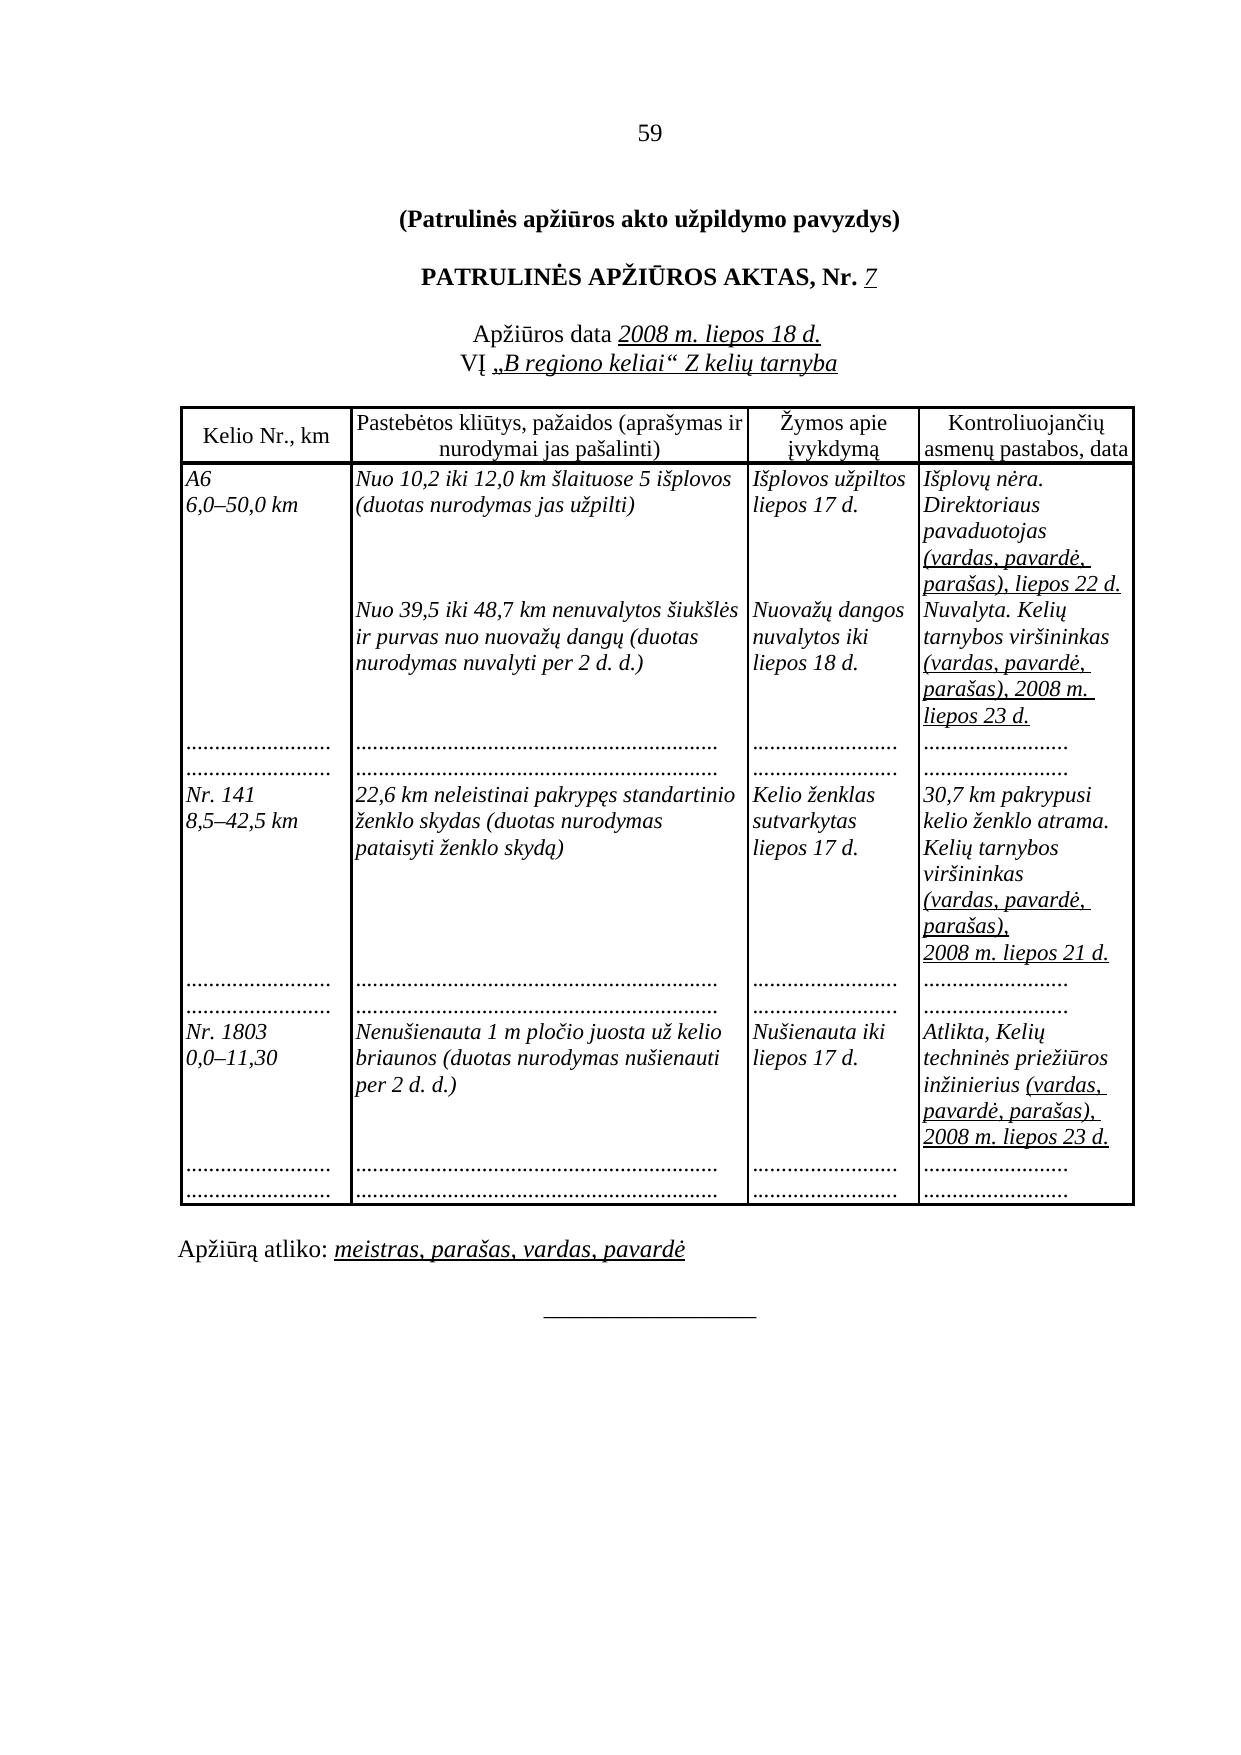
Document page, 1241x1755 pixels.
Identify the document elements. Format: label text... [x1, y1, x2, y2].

table_cell . [353, 965, 747, 992]
table_cell . [183, 728, 350, 754]
table_cell Nuovažų dangos nuvalytos iki liepos 18 d. [749, 596, 918, 728]
table_cell . [749, 965, 918, 992]
table_cell . [353, 992, 747, 1018]
table_cell A6 6,0–50,0 km [183, 465, 350, 596]
table_cell . [353, 1176, 747, 1202]
text VĮ „B regiono keliai“ Z kelių tarnyba [177, 348, 1122, 377]
table_cell Kelio ženklas sutvarkytas liepos 17 d. [749, 781, 918, 965]
table_cell . [749, 1176, 918, 1202]
table_cell . [183, 965, 350, 992]
table_cell 22,6 km neleistinai pakrypęs standartinio ženklo skydas (duotas nurodymas pataisyti ženklo skydą) [353, 781, 747, 965]
table_cell . [353, 1150, 747, 1176]
text PATRULINĖS APŽIŪROS AKTAS, Nr. 7 [177, 262, 1122, 291]
text (Patrulinės apžiūros akto užpildymo pavyzdys) [177, 204, 1122, 233]
table_cell . [183, 755, 350, 781]
table_header Žymos apie įvykdymą [749, 409, 918, 461]
table_cell . [920, 965, 1132, 992]
table_cell Nr. 141 8,5–42,5 km [183, 781, 350, 965]
table_cell Nr. 1803 0,0–11,30 [183, 1018, 350, 1150]
table_cell Nuo 39,5 iki 48,7 km nenuvalytos šiukšlės ir purvas nuo nuovažų dangų (duotas nurodymas nuvalyti per 2 d. d.) [353, 596, 747, 728]
table_header Pastebėtos kliūtys, pažaidos (aprašymas ir nurodymai jas pašalinti) [353, 409, 747, 461]
table_cell . [920, 755, 1132, 781]
table_cell . [920, 1176, 1132, 1202]
text Apžiūrą atliko: meistras, parašas, vardas, pavardė [177, 1234, 1122, 1263]
table_cell . [749, 728, 918, 754]
table_cell Nuo 10,2 iki 12,0 km šlaituose 5 išplovos (duotas nurodymas jas užpilti) [353, 465, 747, 596]
table_header Kontroliuojančių asmenų pastabos, data [920, 409, 1132, 461]
table_cell . [183, 992, 350, 1018]
table_cell . [920, 992, 1132, 1018]
table_cell . [183, 1150, 350, 1176]
text Apžiūros data 2008 m. liepos 18 d. [177, 319, 1122, 348]
table_cell . [749, 1150, 918, 1176]
table_cell Išplovos užpiltos liepos 17 d. [749, 465, 918, 596]
table_cell [183, 596, 350, 728]
table_cell . [183, 1176, 350, 1202]
text _________________ [177, 1292, 1122, 1321]
table_cell Atlikta, Kelių techninės priežiūros inžinierius (vardas, pavardė, parašas), 2008 m. liepos 23 d. [920, 1018, 1132, 1150]
table_cell . [353, 728, 747, 754]
table_cell Nenušienauta 1 m pločio juosta už kelio briaunos (duotas nurodymas nušienauti per 2 d. d.) [353, 1018, 747, 1150]
table_cell . [749, 755, 918, 781]
table_cell . [920, 1150, 1132, 1176]
table_cell 30,7 km pakrypusi kelio ženklo atrama. Kelių tarnybos viršininkas (vardas, pavardė, parašas), 2008 m. liepos 21 d. [920, 781, 1132, 965]
table_cell Išplovų nėra. Direktoriaus pavaduotojas (vardas, pavardė, parašas), liepos 22 d. [920, 465, 1132, 596]
table_cell . [749, 992, 918, 1018]
table_cell . [353, 755, 747, 781]
table_cell Nušienauta iki liepos 17 d. [749, 1018, 918, 1150]
table_cell . [920, 728, 1132, 754]
table_cell Nuvalyta. Kelių tarnybos viršininkas (vardas, pavardė, parašas), 2008 m. liepos 23 d. [920, 596, 1132, 728]
table_header Kelio Nr., km [183, 409, 350, 461]
